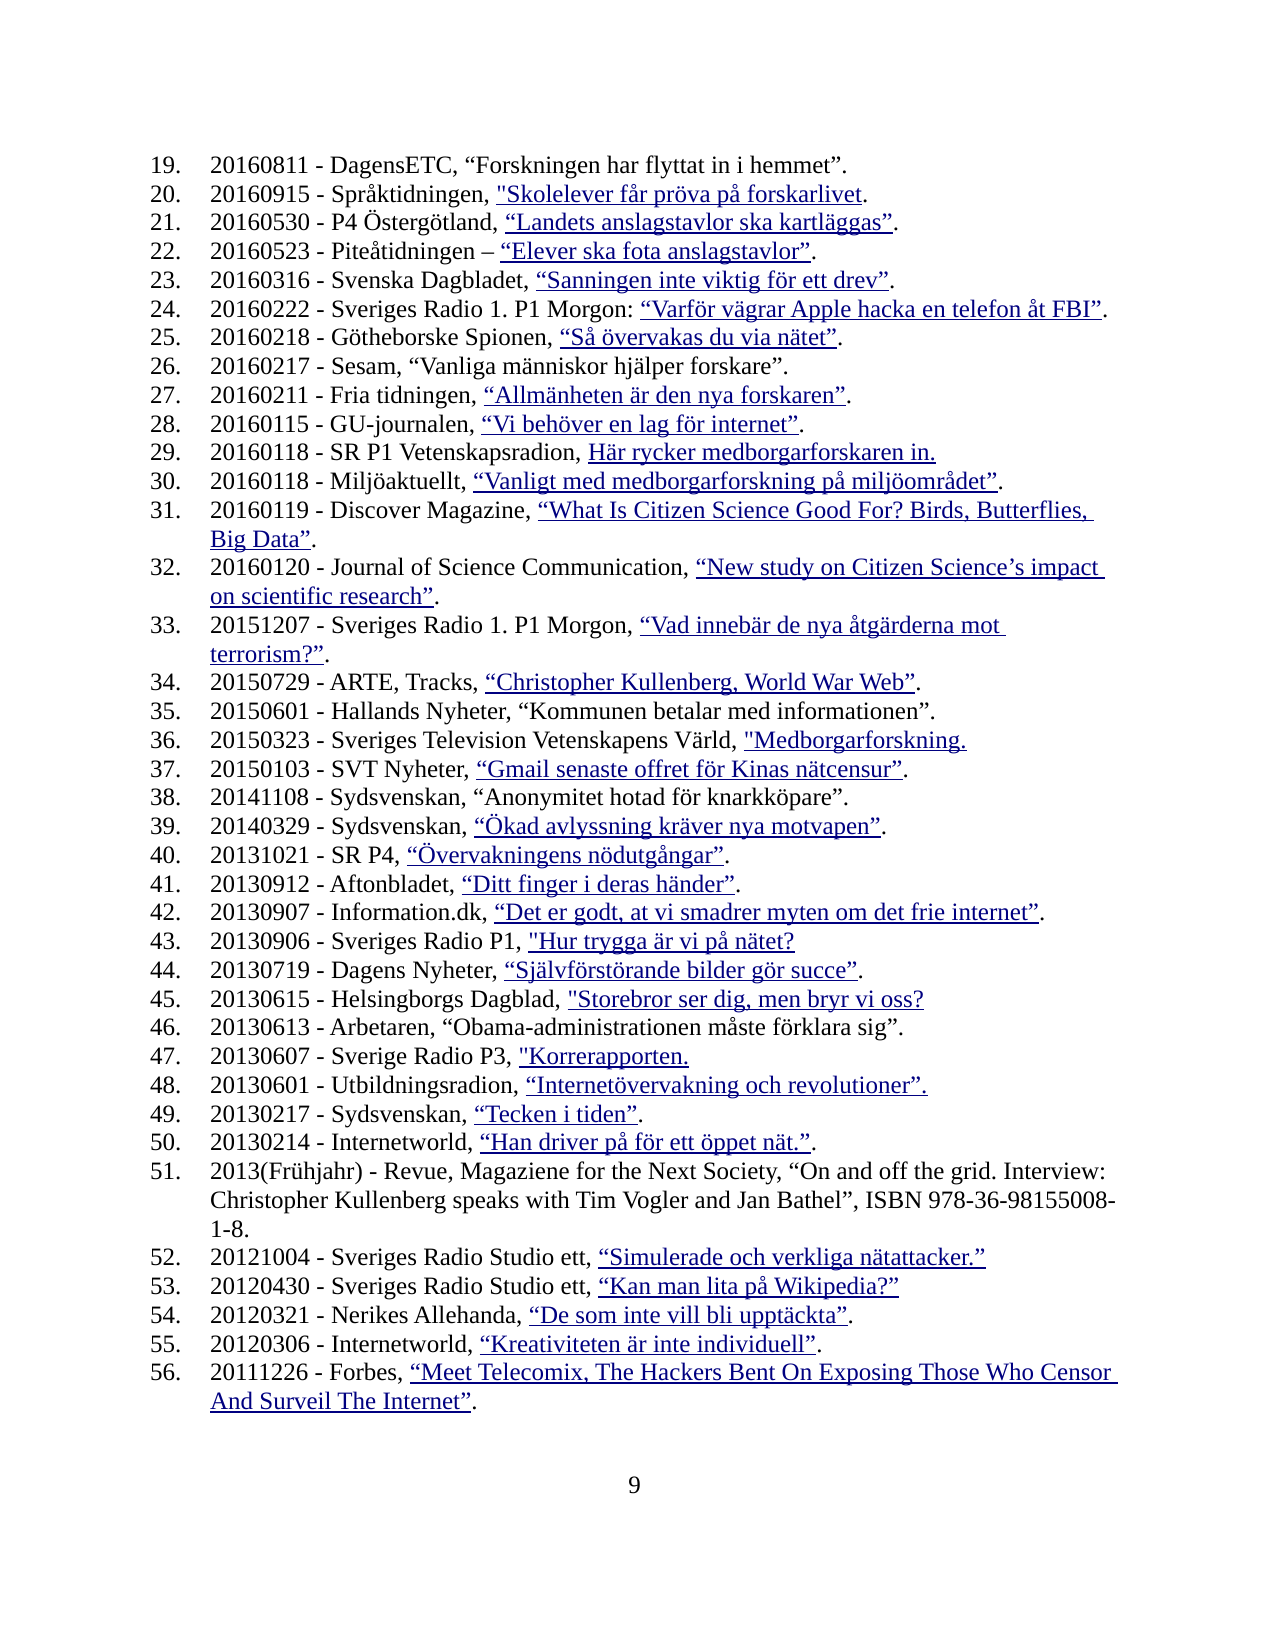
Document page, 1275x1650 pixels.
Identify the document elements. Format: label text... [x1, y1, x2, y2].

list 20140329 - Sydsvenskan, “Ökad avlyssning kräver nya motvapen”. [150, 811, 1125, 840]
list 20160118 - Miljöaktuellt, “Vanligt med medborgarforskning på miljöområdet”. [150, 466, 1125, 495]
list 20120321 - Nerikes Allehanda, “De som inte vill bli upptäckta”. [150, 1300, 1125, 1329]
list 20130907 - Information.dk, “Det er godt, at vi smadrer myten om det frie internet”. [150, 897, 1125, 926]
list 20160915 - Språktidningen, "Skolelever får pröva på forskarlivet. [150, 179, 1125, 207]
list 20160530 - P4 Östergötland, “Landets anslagstavlor ska kartläggas”. [150, 207, 1125, 236]
list 20160222 - Sveriges Radio 1. P1 Morgon: “Varför vägrar Apple hacka en telefon åt FBI”. [150, 294, 1125, 322]
list 20160316 - Svenska Dagbladet, “Sanningen inte viktig för ett drev”. [150, 265, 1125, 294]
list 20130719 - Dagens Nyheter, “Självförstörande bilder gör succe”. [150, 955, 1125, 984]
list 20120430 - Sveriges Radio Studio ett, “Kan man lita på Wikipedia?” [150, 1271, 1125, 1300]
list 20111226 - Forbes, “Meet Telecomix, The Hackers Bent On Exposing Those Who Censor And Surveil The Internet”. [150, 1357, 1125, 1415]
list 20130217 - Sydsvenskan, “Tecken i tiden”. [150, 1099, 1125, 1127]
list 20130601 - Utbildningsradion, “Internetövervakning och revolutioner”. [150, 1070, 1125, 1099]
list 20131021 - SR P4, “Övervakningens nödutgångar”. [150, 840, 1125, 869]
list 20130613 - Arbetaren, “Obama-administrationen måste förklara sig”. [150, 1012, 1125, 1041]
list 2013(Frühjahr) - Revue, Magaziene for the Next Society, “On and off the grid. Interview: Christopher Kullenberg speaks with Tim Vogler and Jan Bathel”, ISBN 978-36-98155008-1-8. [150, 1156, 1125, 1242]
list 20160115 - GU-journalen, “Vi behöver en lag för internet”. [150, 409, 1125, 437]
list 20160811 - DagensETC, “Forskningen har flyttat in i hemmet”. [150, 150, 1125, 179]
list 20160120 - Journal of Science Communication, “New study on Citizen Science’s impact on scientific research”. [150, 552, 1125, 610]
list 20160523 - Piteåtidningen – “Elever ska fota anslagstavlor”. [150, 236, 1125, 265]
list 20160218 - Götheborske Spionen, “Så övervakas du via nätet”. [150, 322, 1125, 351]
list 20130607 - Sverige Radio P3, "Korrerapporten. [150, 1041, 1125, 1070]
list 20150729 - ARTE, Tracks, “Christopher Kullenberg, World War Web”. [150, 667, 1125, 696]
list 20141108 - Sydsvenskan, “Anonymitet hotad för knarkköpare”. [150, 782, 1125, 811]
list 20150323 - Sveriges Television Vetenskapens Värld, "Medborgarforskning. [150, 725, 1125, 754]
list 20160217 - Sesam, “Vanliga människor hjälper forskare”. [150, 351, 1125, 380]
list 20160211 - Fria tidningen, “Allmänheten är den nya forskaren”. [150, 380, 1125, 409]
list 20151207 - Sveriges Radio 1. P1 Morgon, “Vad innebär de nya åtgärderna mot terrorism?”. [150, 610, 1125, 667]
list 20121004 - Sveriges Radio Studio ett, “Simulerade och verkliga nätattacker.” [150, 1242, 1125, 1271]
list 20150103 - SVT Nyheter, “Gmail senaste offret för Kinas nätcensur”. [150, 754, 1125, 782]
list 20130214 - Internetworld, “Han driver på för ett öppet nät.”. [150, 1127, 1125, 1156]
list 20120306 - Internetworld, “Kreativiteten är inte individuell”. [150, 1329, 1125, 1357]
list 20130615 - Helsingborgs Dagblad, "Storebror ser dig, men bryr vi oss? [150, 984, 1125, 1012]
list 20150601 - Hallands Nyheter, “Kommunen betalar med informationen”. [150, 696, 1125, 725]
list 20160119 - Discover Magazine, “What Is Citizen Science Good For? Birds, Butterflies, Big Data”. [150, 495, 1125, 552]
list 20130906 - Sveriges Radio P1, "Hur trygga är vi på nätet? [150, 926, 1125, 955]
list 20130912 - Aftonbladet, “Ditt finger i deras händer”. [150, 869, 1125, 897]
list 20160118 - SR P1 Vetenskapsradion, Här rycker medborgarforskaren in. [150, 437, 1125, 466]
